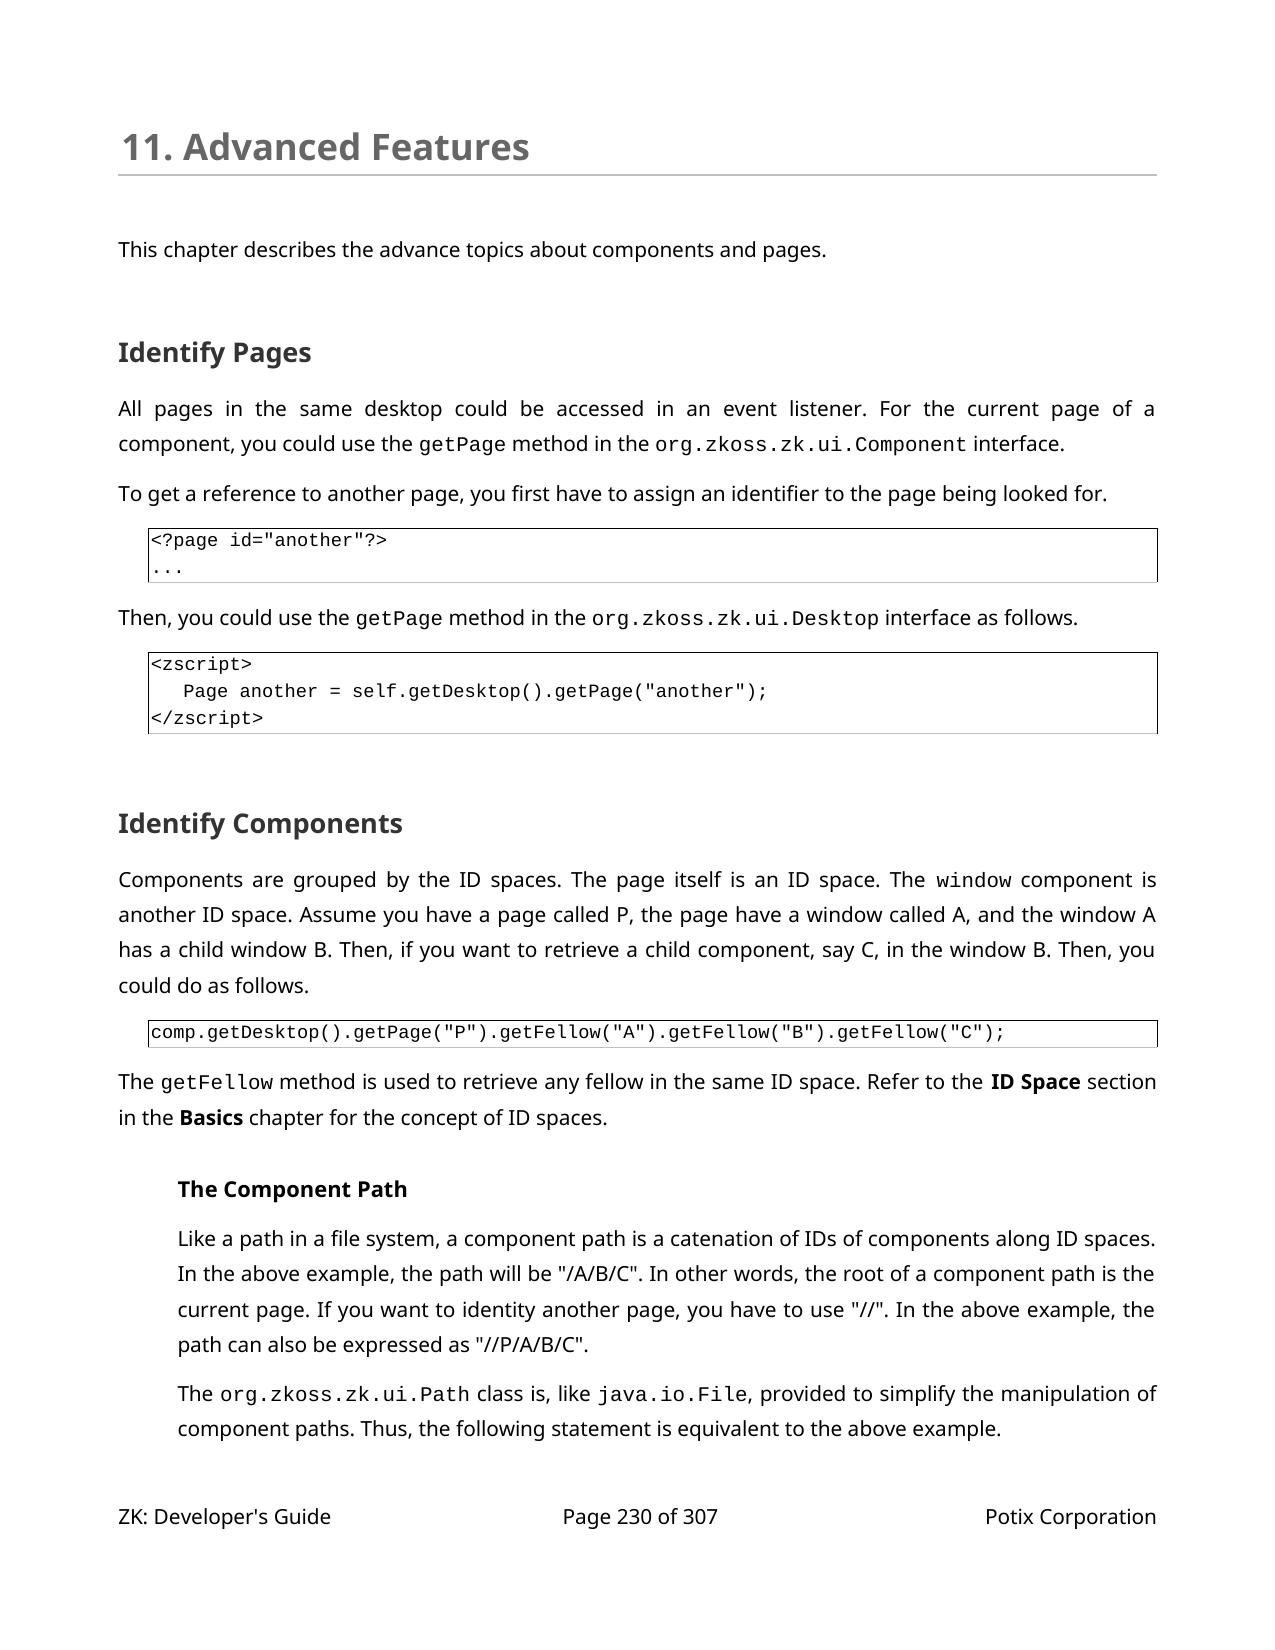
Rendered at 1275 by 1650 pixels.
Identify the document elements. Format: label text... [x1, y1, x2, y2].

text To get a reference to another page, you first have to assign an identifier to the page being looked for. [118, 479, 1157, 507]
text The getFellow method is used to retrieve any fellow in the same ID space. Refer to the ID Space section in the Basics chapter for the concept of ID spaces. [118, 1067, 1157, 1131]
subtitle 11. Advanced Features [118, 118, 1157, 174]
text <zscript> [149, 653, 1157, 676]
subtitle The Component Path [177, 1174, 1157, 1204]
text The org.zkoss.zk.ui.Path class is, like java.io.File, provided to simplify the manipulation of component paths. Thus, the following statement is equivalent to the above example. [177, 1379, 1157, 1443]
subtitle Identify Components [118, 804, 1157, 841]
text ... [149, 555, 1157, 582]
text Like a path in a file system, a component path is a catenation of IDs of components along ID spaces. In the above example, the path will be "/A/B/C". In other words, the root of a component path is the current page. If you want to identity another page, you have to use "//". In the above example, the path can also be expressed as "//P/A/B/C". [177, 1224, 1157, 1358]
subtitle Identify Pages [118, 334, 1157, 371]
text Page another = self.getDesktop().getPage("another"); [149, 679, 1157, 703]
text <?page id="another"?> [149, 529, 1157, 552]
text All pages in the same desktop could be accessed in an event listener. For the current page of a component, you could use the getPage method in the org.zkoss.zk.ui.Component interface. [118, 394, 1157, 458]
text comp.getDesktop().getPage("P").getFellow("A").getFellow("B").getFellow("C"); [149, 1021, 1157, 1047]
text </zscript> [149, 706, 1157, 733]
text This chapter describes the advance topics about components and pages. [118, 235, 1157, 263]
text Components are grouped by the ID spaces. The page itself is an ID space. The window component is another ID space. Assume you have a page called P, the page have a window called A, and the window A has a child window B. Then, if you want to retrieve a child component, say C, in the window B. Then, you could do as follows. [118, 865, 1157, 999]
text Then, you could use the getPage method in the org.zkoss.zk.ui.Desktop interface as follows. [118, 603, 1157, 631]
